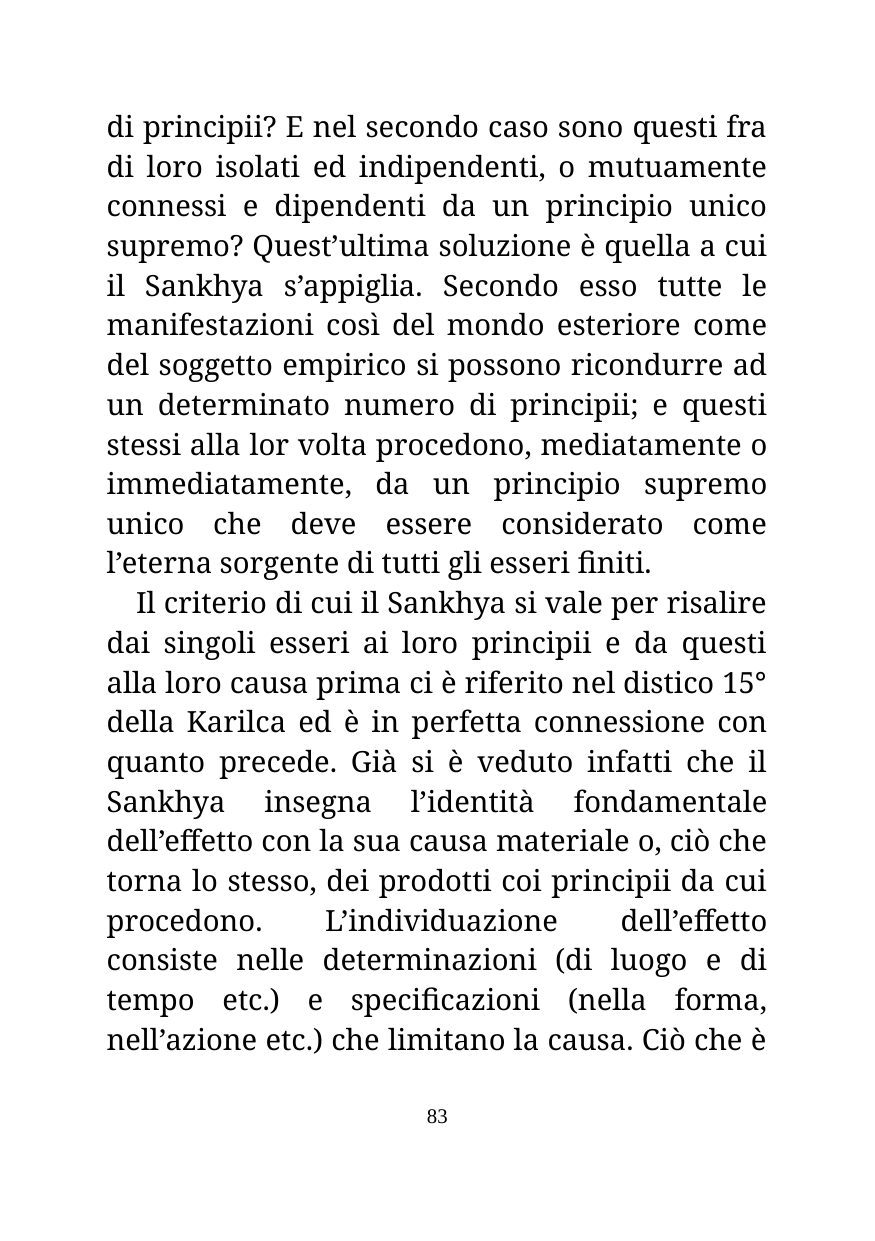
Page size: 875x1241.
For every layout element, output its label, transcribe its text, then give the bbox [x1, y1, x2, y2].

text di principii? E nel secondo caso sono questi fra di loro isolati ed indipendenti, o mutuamente connessi e dipendenti da un principio unico supremo? Quest’ultima soluzione è quella a cui il Sankhya s’appiglia. Secondo esso tutte le manifestazioni così del mondo esteriore come del soggetto empirico si possono ricondurre ad un determinato numero di principii; e questi stessi alla lor volta procedono, mediatamente o immediatamente, da un principio supremo unico che deve essere considerato come l’eterna sorgente di tutti gli esseri finiti. [106, 106, 768, 582]
text Il criterio di cui il Sankhya si vale per risalire dai singoli esseri ai loro principii e da questi alla loro causa prima ci è riferito nel distico 15° della Karilca ed è in perfetta connessione con quanto precede. Già si è veduto infatti che il Sankhya insegna l’identità fondamentale dell’effetto con la sua causa materiale o, ciò che torna lo stesso, dei prodotti coi principii da cui procedono. L’individuazione dell’effetto consiste nelle determinazioni (di luogo e di tempo etc.) e specificazioni (nella forma, nell’azione etc.) che limitano la causa. Ciò che è [106, 582, 768, 1059]
